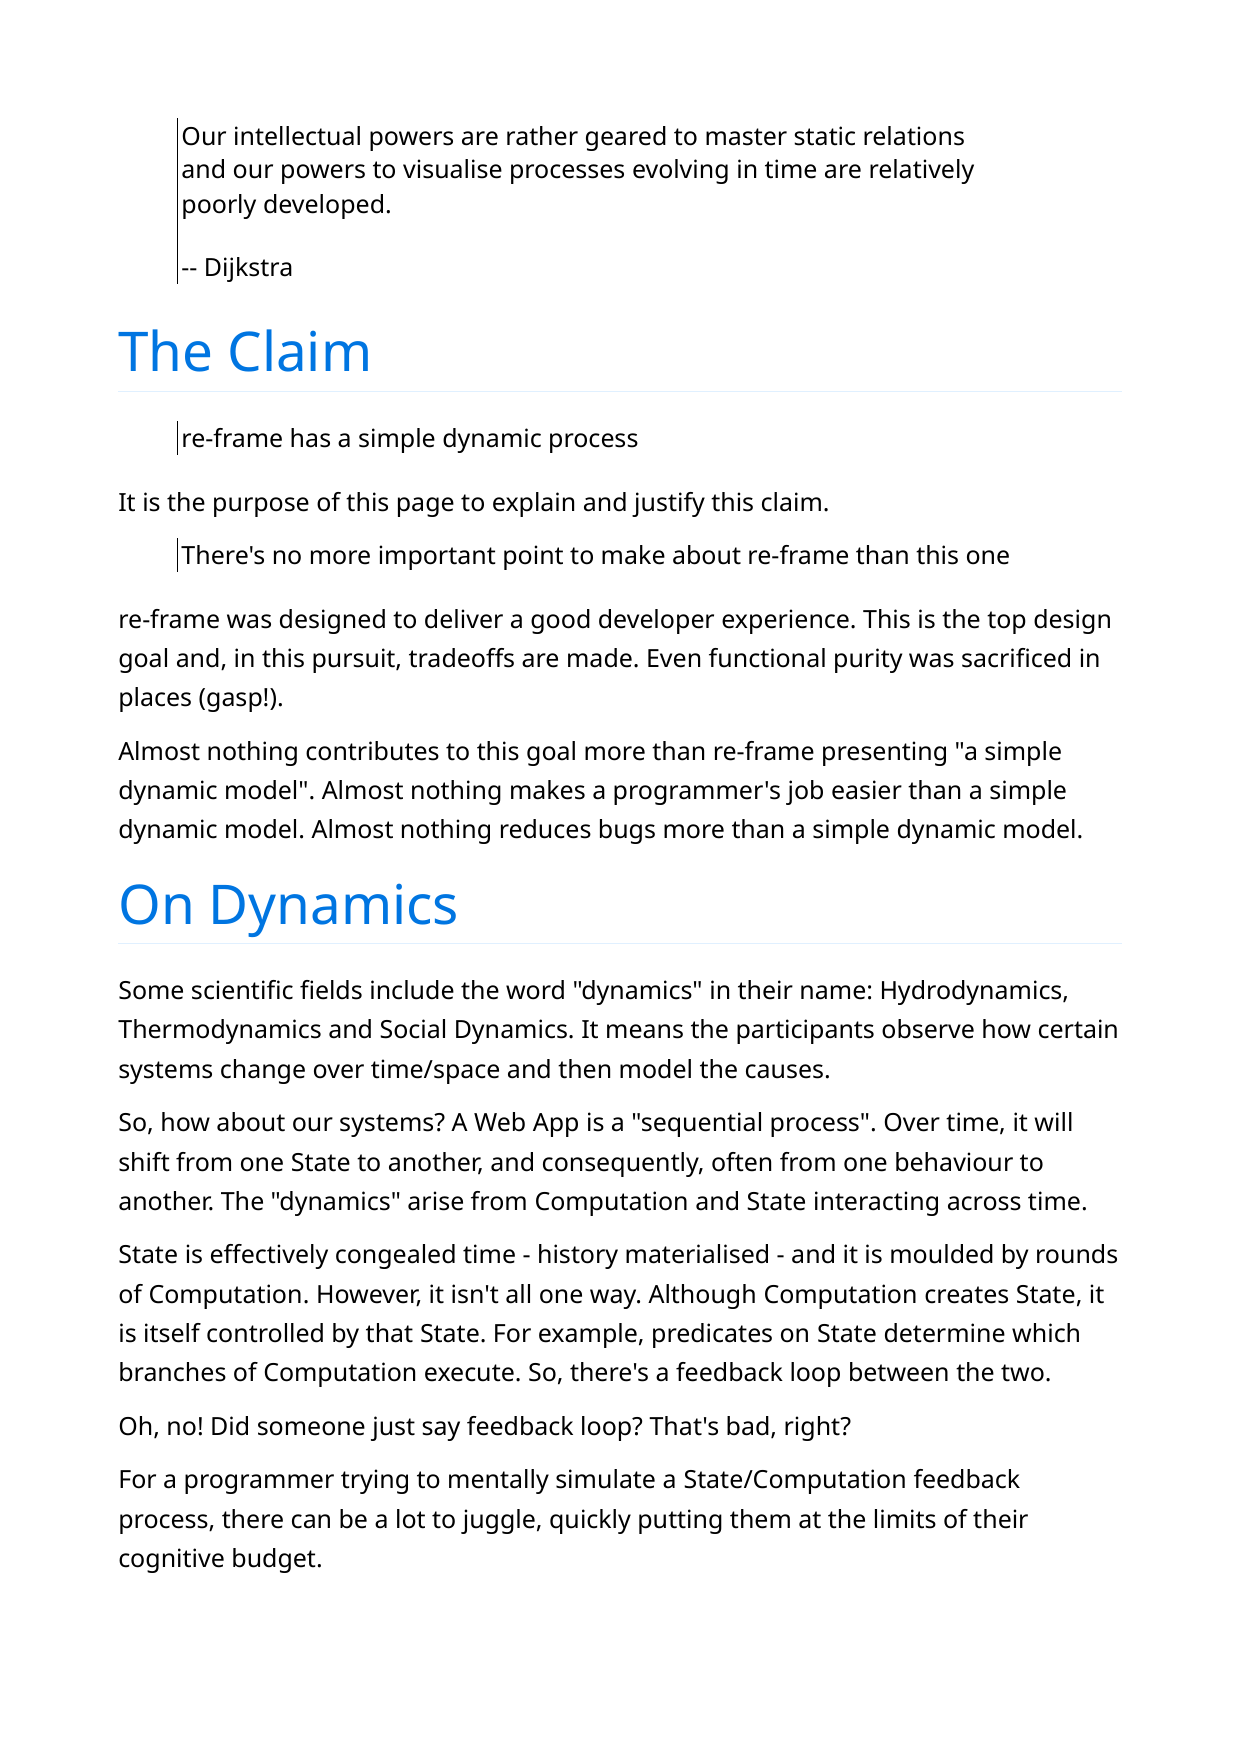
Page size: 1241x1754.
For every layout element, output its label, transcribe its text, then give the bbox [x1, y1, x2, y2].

text State is effectively congealed time - history materialised - and it is moulded by rounds of Computation. However, it isn't all one way. Although Computation creates State, it is itself controlled by that State. For example, predicates on State determine which branches of Computation execute. So, there's a feedback loop between the two. [118, 1237, 1122, 1389]
text Oh, no! Did someone just say feedback loop? That's bad, right? [118, 1408, 1122, 1442]
text It is the purpose of this page to explain and justify this claim. [118, 484, 1122, 518]
text -- Dijkstra [178, 250, 1063, 284]
text For a programmer trying to mentally simulate a State/Computation feedback process, there can be a lot to juggle, quickly putting them at the limits of their cognitive budget. [118, 1462, 1122, 1574]
text There's no more important point to make about re-frame than this one [178, 538, 1063, 572]
text So, how about our systems? A Web App is a "sequential process". Over time, it will shift from one State to another, and consequently, often from one behaviour to another. The "dynamics" arise from Computation and State interacting across time. [118, 1105, 1122, 1217]
text re-frame was designed to deliver a good developer experience. This is the top design goal and, in this pursuit, tradeoffs are made. Even functional purity was sacrificed in places (gasp!). [118, 601, 1122, 714]
text re-frame has a simple dynamic process [178, 421, 1063, 455]
subtitle The Claim [118, 313, 1122, 391]
text Some scientific fields include the word "dynamics" in their name: Hydrodynamics, Thermodynamics and Social Dynamics. It means the participants observe how certain systems change over time/space and then model the causes. [118, 973, 1122, 1085]
text Our intellectual powers are rather geared to master static relations and our powers to visualise processes evolving in time are relatively poorly developed. [178, 118, 1063, 220]
text Almost nothing contributes to this goal more than re-frame presenting "a simple dynamic model". Almost nothing makes a programmer's job easier than a simple dynamic model. Almost nothing reduces bugs more than a simple dynamic model. [118, 733, 1122, 846]
subtitle On Dynamics [118, 866, 1122, 943]
